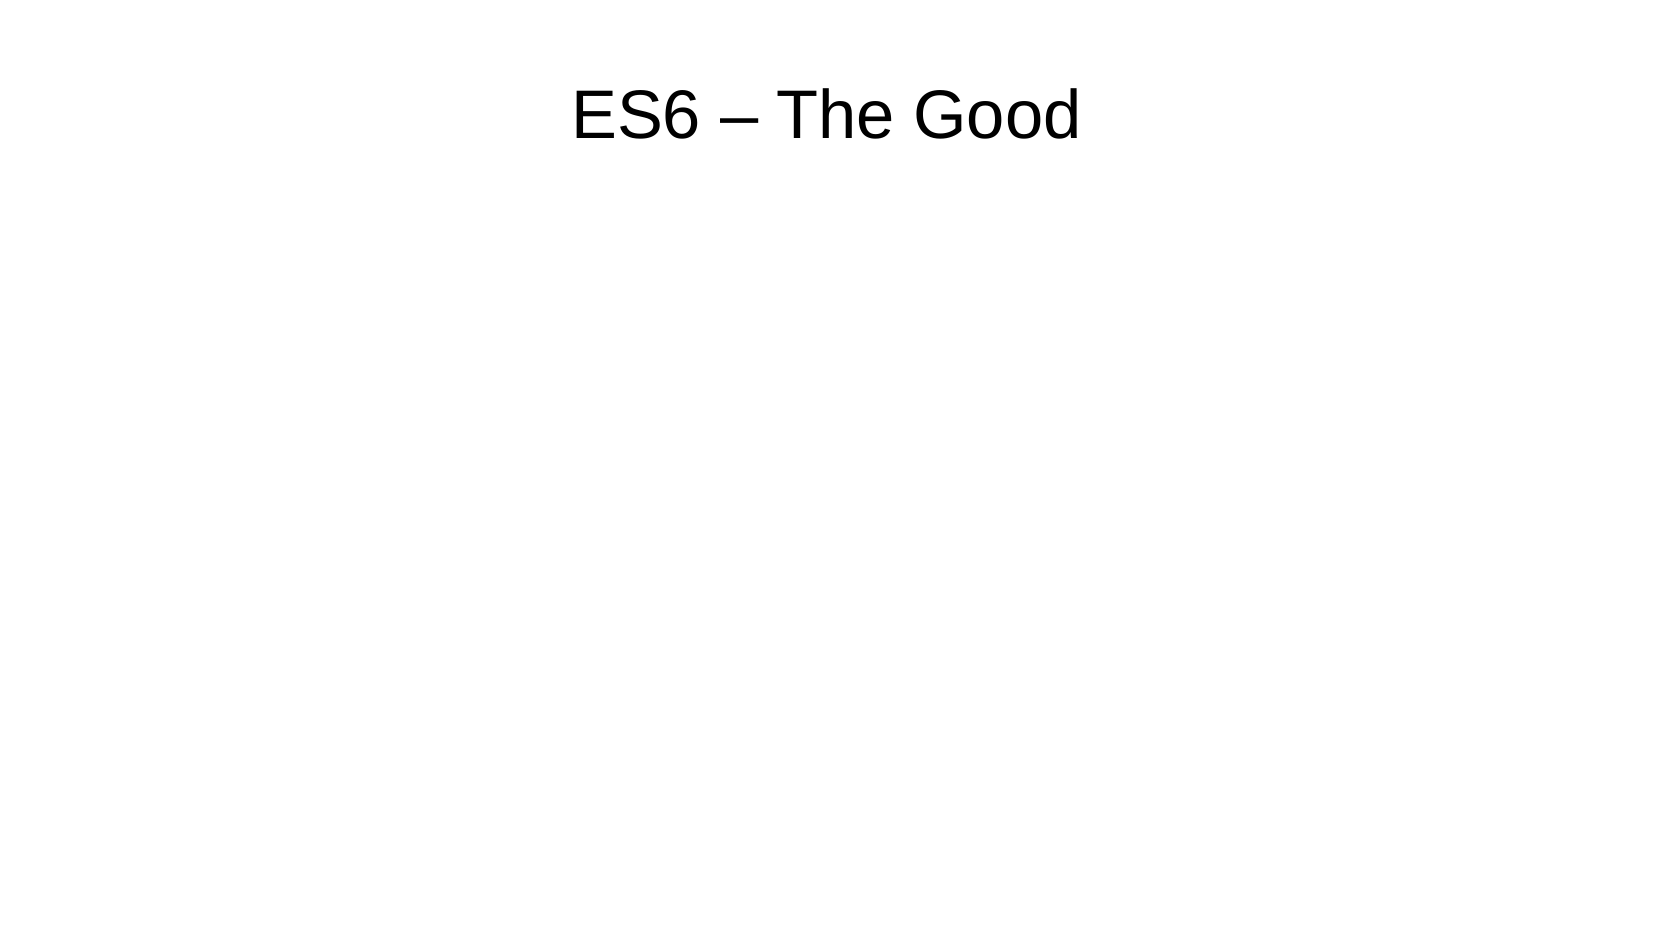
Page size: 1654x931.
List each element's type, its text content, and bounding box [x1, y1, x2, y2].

title ES6 – The Good [82, 37, 1571, 193]
